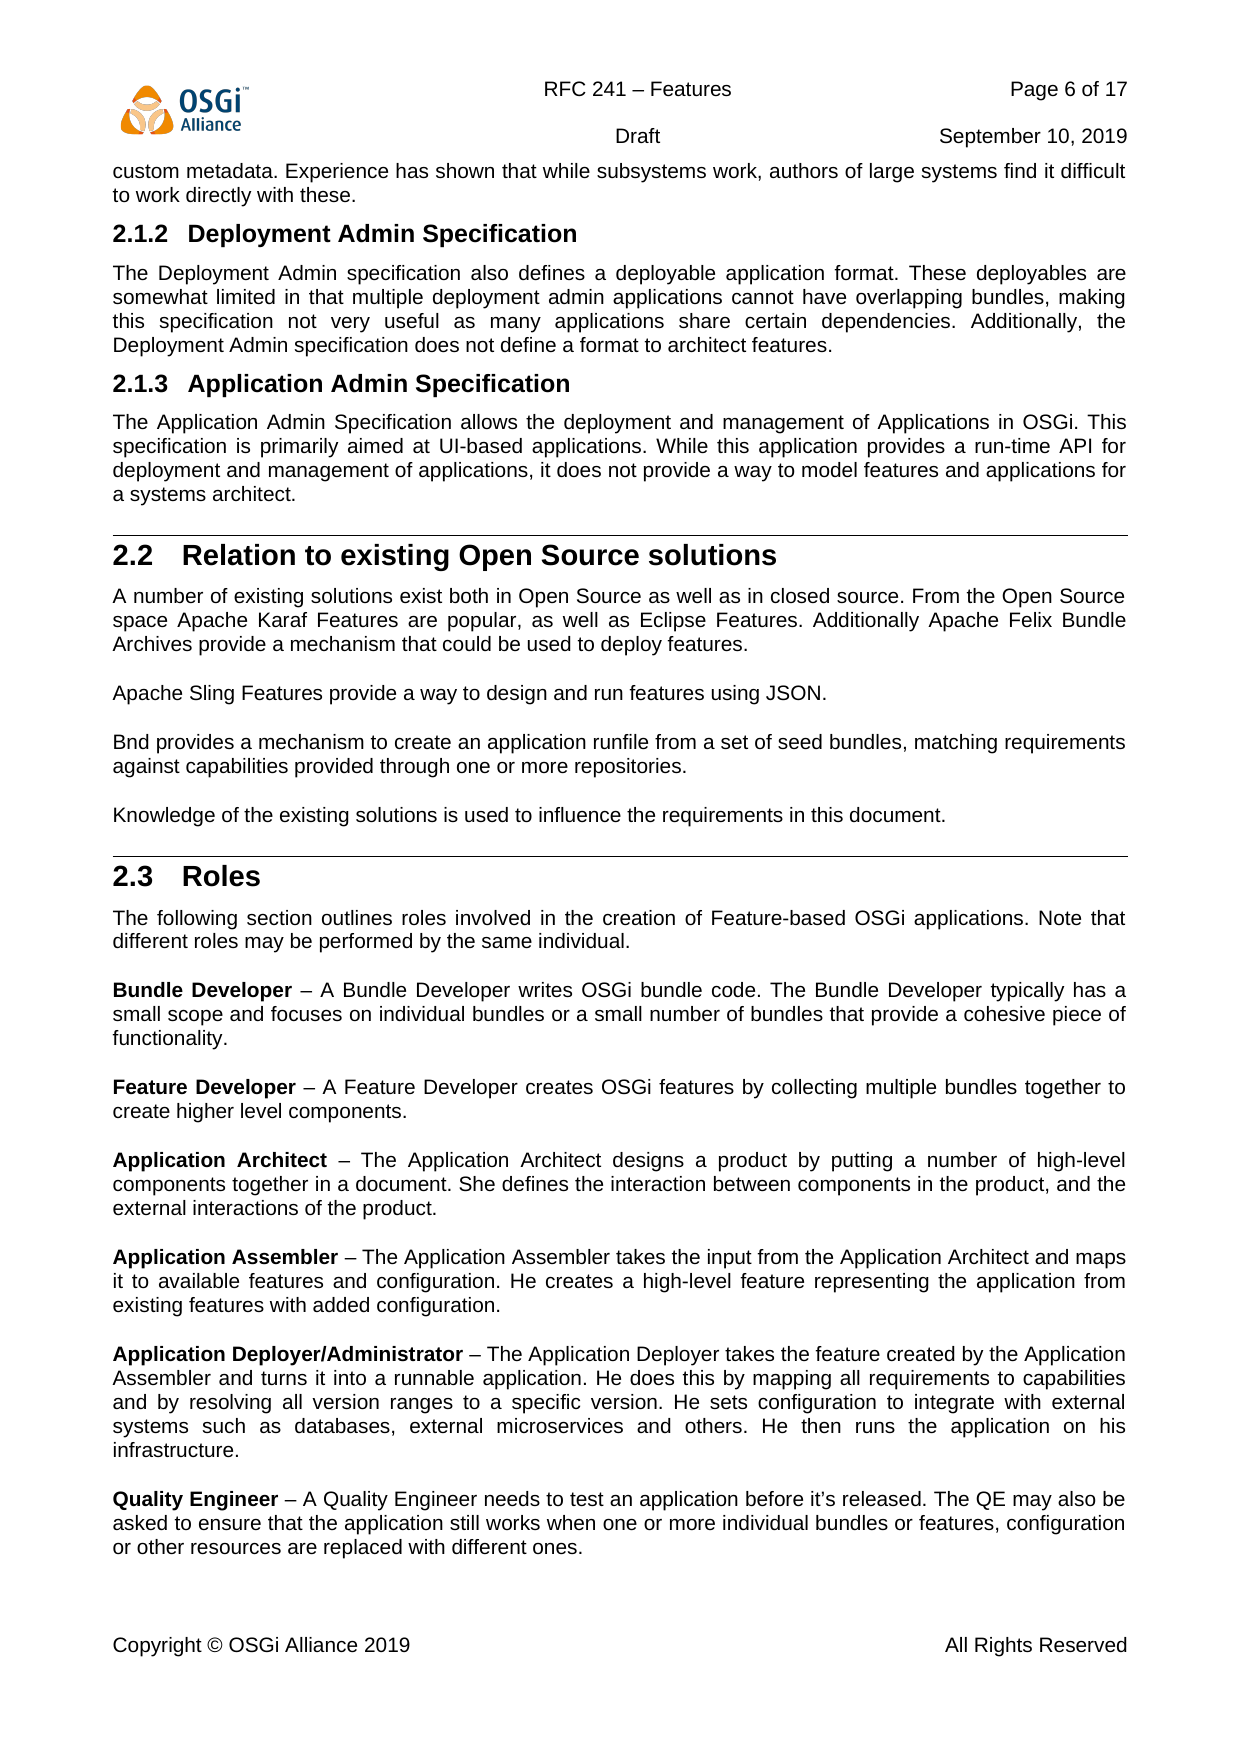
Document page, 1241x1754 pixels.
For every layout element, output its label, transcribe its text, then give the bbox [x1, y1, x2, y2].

text Bnd provides a mechanism to create an application runfile from a set of seed bundles, matching requirements against capabilities provided through one or more repositories. [112, 730, 1128, 778]
subtitle Relation to existing Open Source solutions [112, 536, 1128, 572]
picture [113, 78, 257, 142]
text custom metadata. Experience has shown that while subsystems work, authors of large systems find it difficult to work directly with these. [112, 159, 1128, 207]
text Bundle Developer – A Bundle Developer writes OSGi bundle code. The Bundle Developer typically has a small scope and focuses on individual bundles or a small number of bundles that provide a cohesive piece of functionality. [112, 978, 1128, 1050]
text Application Architect – The Application Architect designs a product by putting a number of high-level components together in a document. She defines the interaction between components in the product, and the external interactions of the product. [112, 1148, 1128, 1220]
text Feature Developer – A Feature Developer creates OSGi features by collecting multiple bundles together to create higher level components. [112, 1075, 1128, 1123]
subtitle Application Admin Specification [112, 369, 1128, 398]
text Application Assembler – The Application Assembler takes the input from the Application Architect and maps it to available features and configuration. He creates a high-level feature representing the application from existing features with added configuration. [112, 1245, 1128, 1317]
text Knowledge of the existing solutions is used to influence the requirements in this document. [112, 803, 1128, 827]
text The Application Admin Specification allows the deployment and management of Applications in OSGi. This specification is primarily aimed at UI-based applications. While this application provides a run-time API for deployment and management of applications, it does not provide a way to model features and applications for a systems architect. [112, 410, 1128, 506]
subtitle Roles [112, 857, 1128, 893]
text A number of existing solutions exist both in Open Source as well as in closed source. From the Open Source space Apache Karaf Features are popular, as well as Eclipse Features. Additionally Apache Felix Bundle Archives provide a mechanism that could be used to deploy features. [112, 584, 1128, 656]
text Apache Sling Features provide a way to design and run features using JSON. [112, 681, 1128, 705]
text The Deployment Admin specification also defines a deployable application format. These deployables are somewhat limited in that multiple deployment admin applications cannot have overlapping bundles, making this specification not very useful as many applications share certain dependencies. Additionally, the Deployment Admin specification does not define a format to architect features. [112, 261, 1128, 356]
text Quality Engineer – A Quality Engineer needs to test an application before it’s released. The QE may also be asked to ensure that the application still works when one or more individual bundles or features, configuration or other resources are replaced with different ones. [112, 1487, 1128, 1558]
subtitle Deployment Admin Specification [112, 219, 1128, 248]
text The following section outlines roles involved in the creation of Feature-based OSGi applications. Note that different roles may be performed by the same individual. [112, 905, 1128, 953]
text Application Deployer/Administrator – The Application Deployer takes the feature created by the Application Assembler and turns it into a runnable application. He does this by mapping all requirements to capabilities and by resolving all version ranges to a specific version. He sets configuration to integrate with external systems such as databases, external microservices and others. He then runs the application on his infrastructure. [112, 1342, 1128, 1462]
